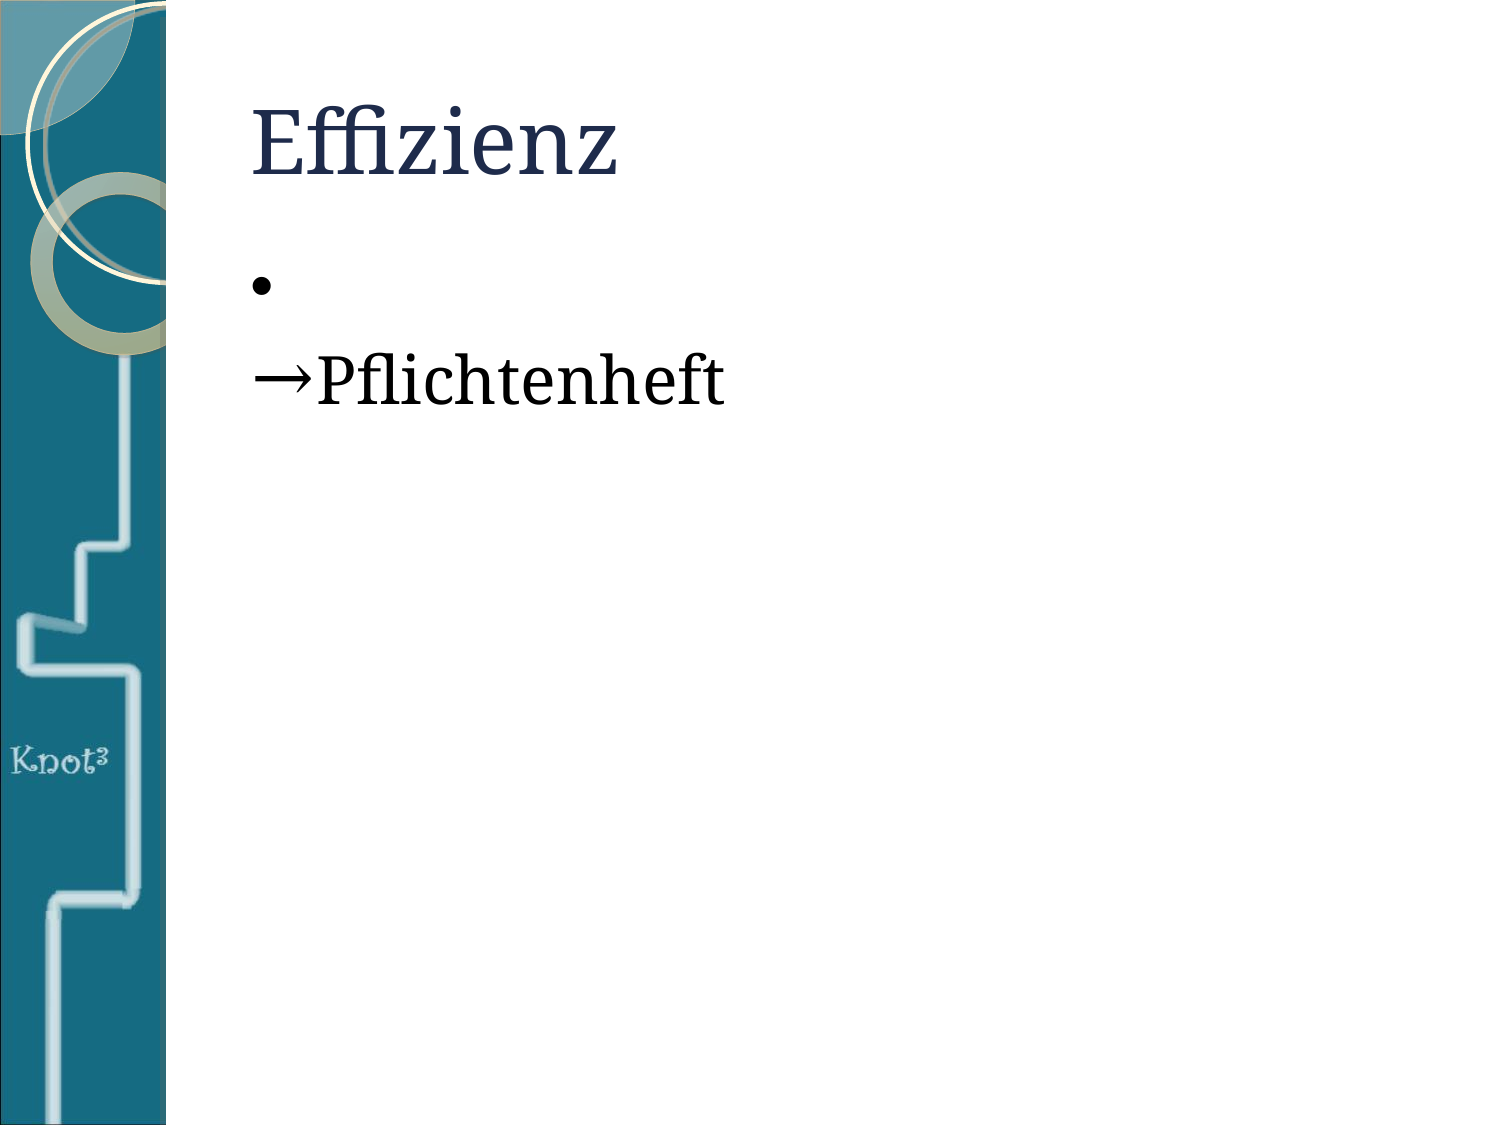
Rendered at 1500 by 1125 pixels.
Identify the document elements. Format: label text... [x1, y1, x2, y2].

title Effizienz [235, 23, 1466, 237]
list Pflichtenheft [235, 237, 1466, 906]
